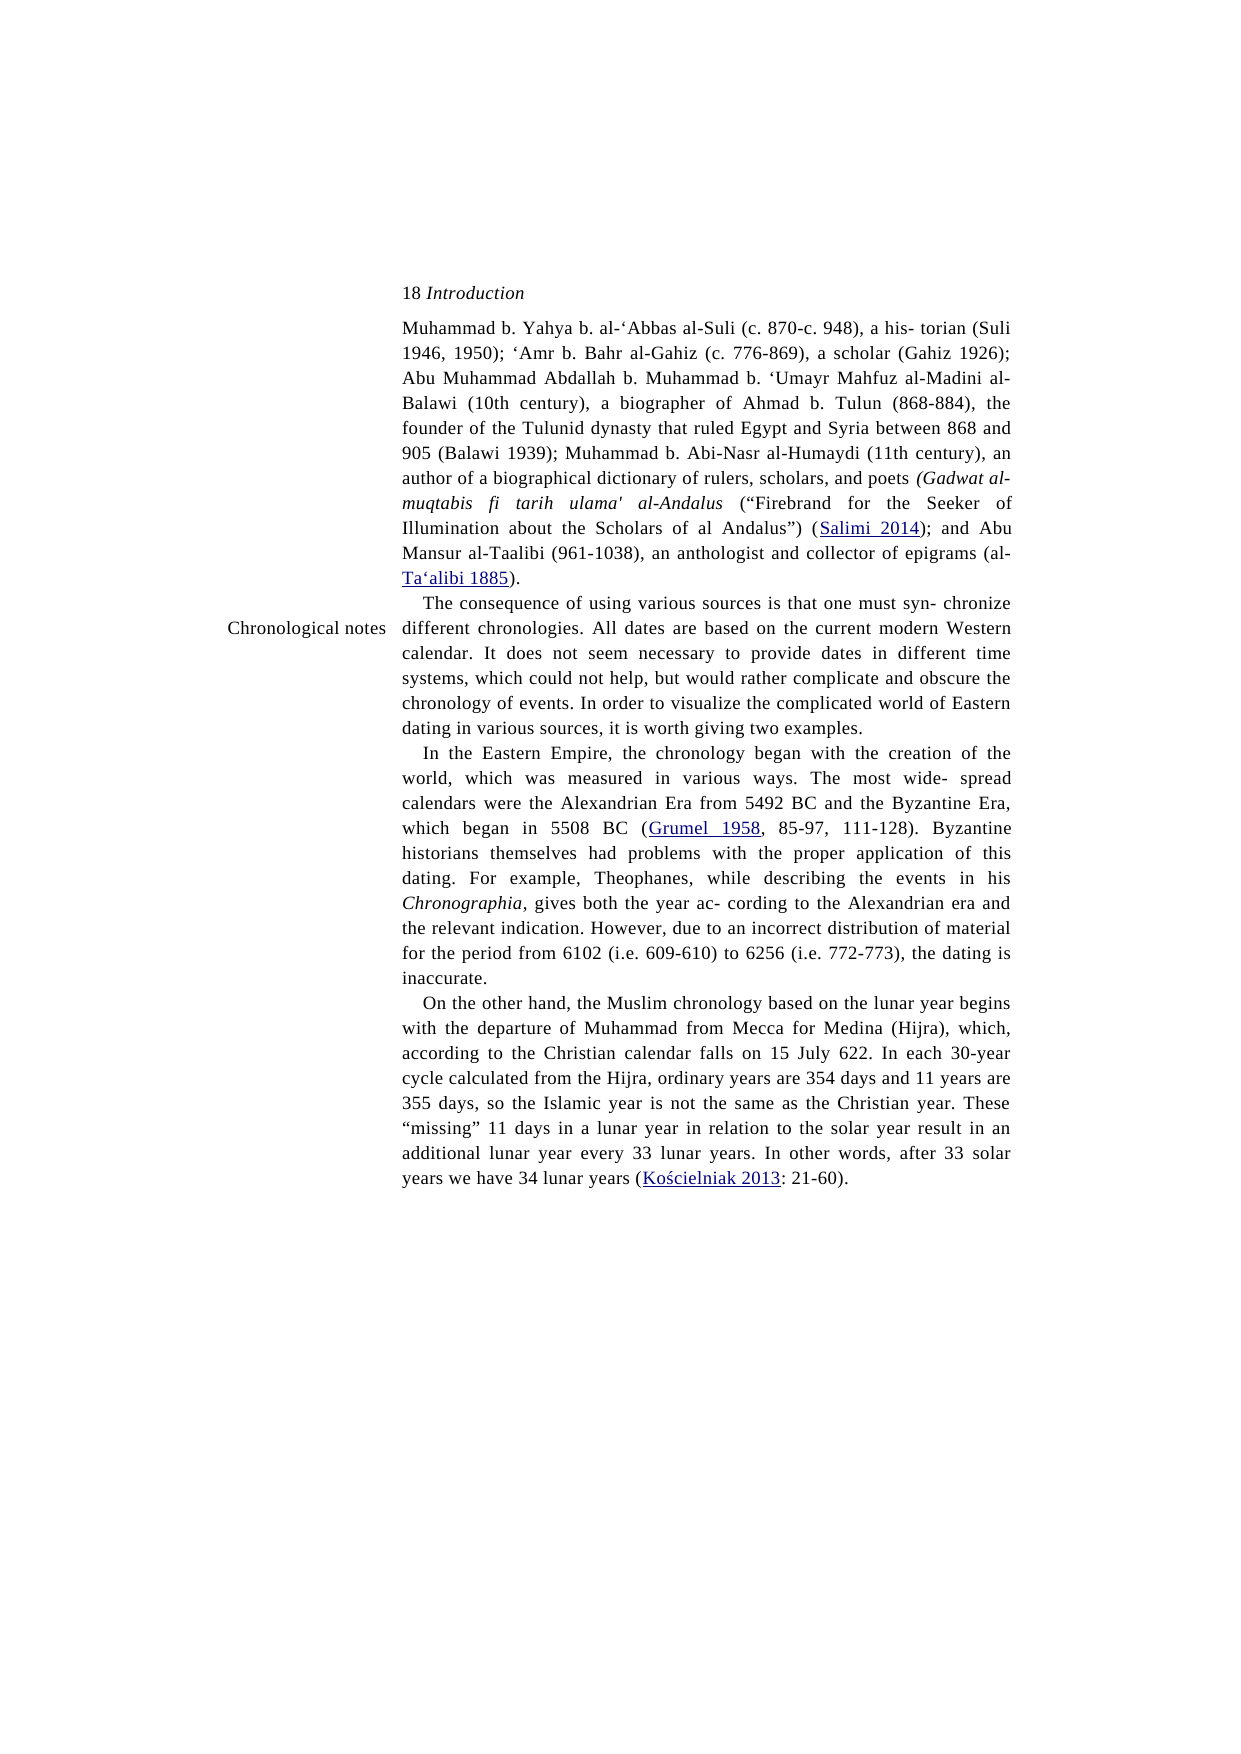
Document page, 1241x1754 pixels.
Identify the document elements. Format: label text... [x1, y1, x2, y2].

text On the other hand, the Muslim chronology based on the lunar year begins with the departure of Muhammad from Mecca for Medina (Hijra), which, according to the Christian calendar falls on 15 July 622. In each 30-year cycle calculated from the Hijra, ordinary years are 354 days and 11 years are 355 days, so the Islamic year is not the same as the Christian year. These “missing” 11 days in a lunar year in relation to the solar year result in an additional lunar year every 33 lunar years. In other words, after 33 solar years we have 34 lunar years (Kościelniak 2013: 21-60). [402, 990, 1012, 1190]
text Chronological notes [227, 619, 386, 638]
text In the Eastern Empire, the chronology began with the creation of the world, which was measured in various ways. The most wide- spread calendars were the Alexandrian Era from 5492 BC and the Byzantine Era, which began in 5508 BC (Grumel 1958, 85-97, 111-128). Byzantine historians themselves had problems with the proper application of this dating. For example, Theophanes, while describing the events in his Chronographia, gives both the year ac- cording to the Alexandrian era and the relevant indication. However, due to an incorrect distribution of material for the period from 6102 (i.e. 609-610) to 6256 (i.e. 772-773), the dating is inaccurate. [402, 740, 1012, 990]
text The consequence of using various sources is that one must syn- chronize different chronologies. All dates are based on the current modern Western calendar. It does not seem necessary to provide dates in different time systems, which could not help, but would rather complicate and obscure the chronology of events. In order to visualize the complicated world of Eastern dating in various sources, it is worth giving two examples. [402, 590, 1012, 740]
text 18 Introduction [402, 285, 552, 303]
text Muhammad b. Yahya b. al-‘Abbas al-Suli (c. 870-c. 948), a his- torian (Suli 1946, 1950); ‘Amr b. Bahr al-Gahiz (c. 776-869), a scholar (Gahiz 1926); Abu Muhammad Abdallah b. Muhammad b. ‘Umayr Mahfuz al-Madini al-Balawi (10th century), a biographer of Ahmad b. Tulun (868-884), the founder of the Tulunid dynasty that ruled Egypt and Syria between 868 and 905 (Balawi 1939); Muhammad b. Abi-Nasr al-Humaydi (11th century), an author of a biographical dictionary of rulers, scholars, and poets (Gadwat al- muqtabis fi tarih ulama' al-Andalus (“Firebrand for the Seeker of Illumination about the Scholars of al Andalus”) (Salimi 2014); and Abu Mansur al-Taalibi (961-1038), an anthologist and collector of epigrams (al-Ta‘alibi 1885). [402, 315, 1012, 590]
